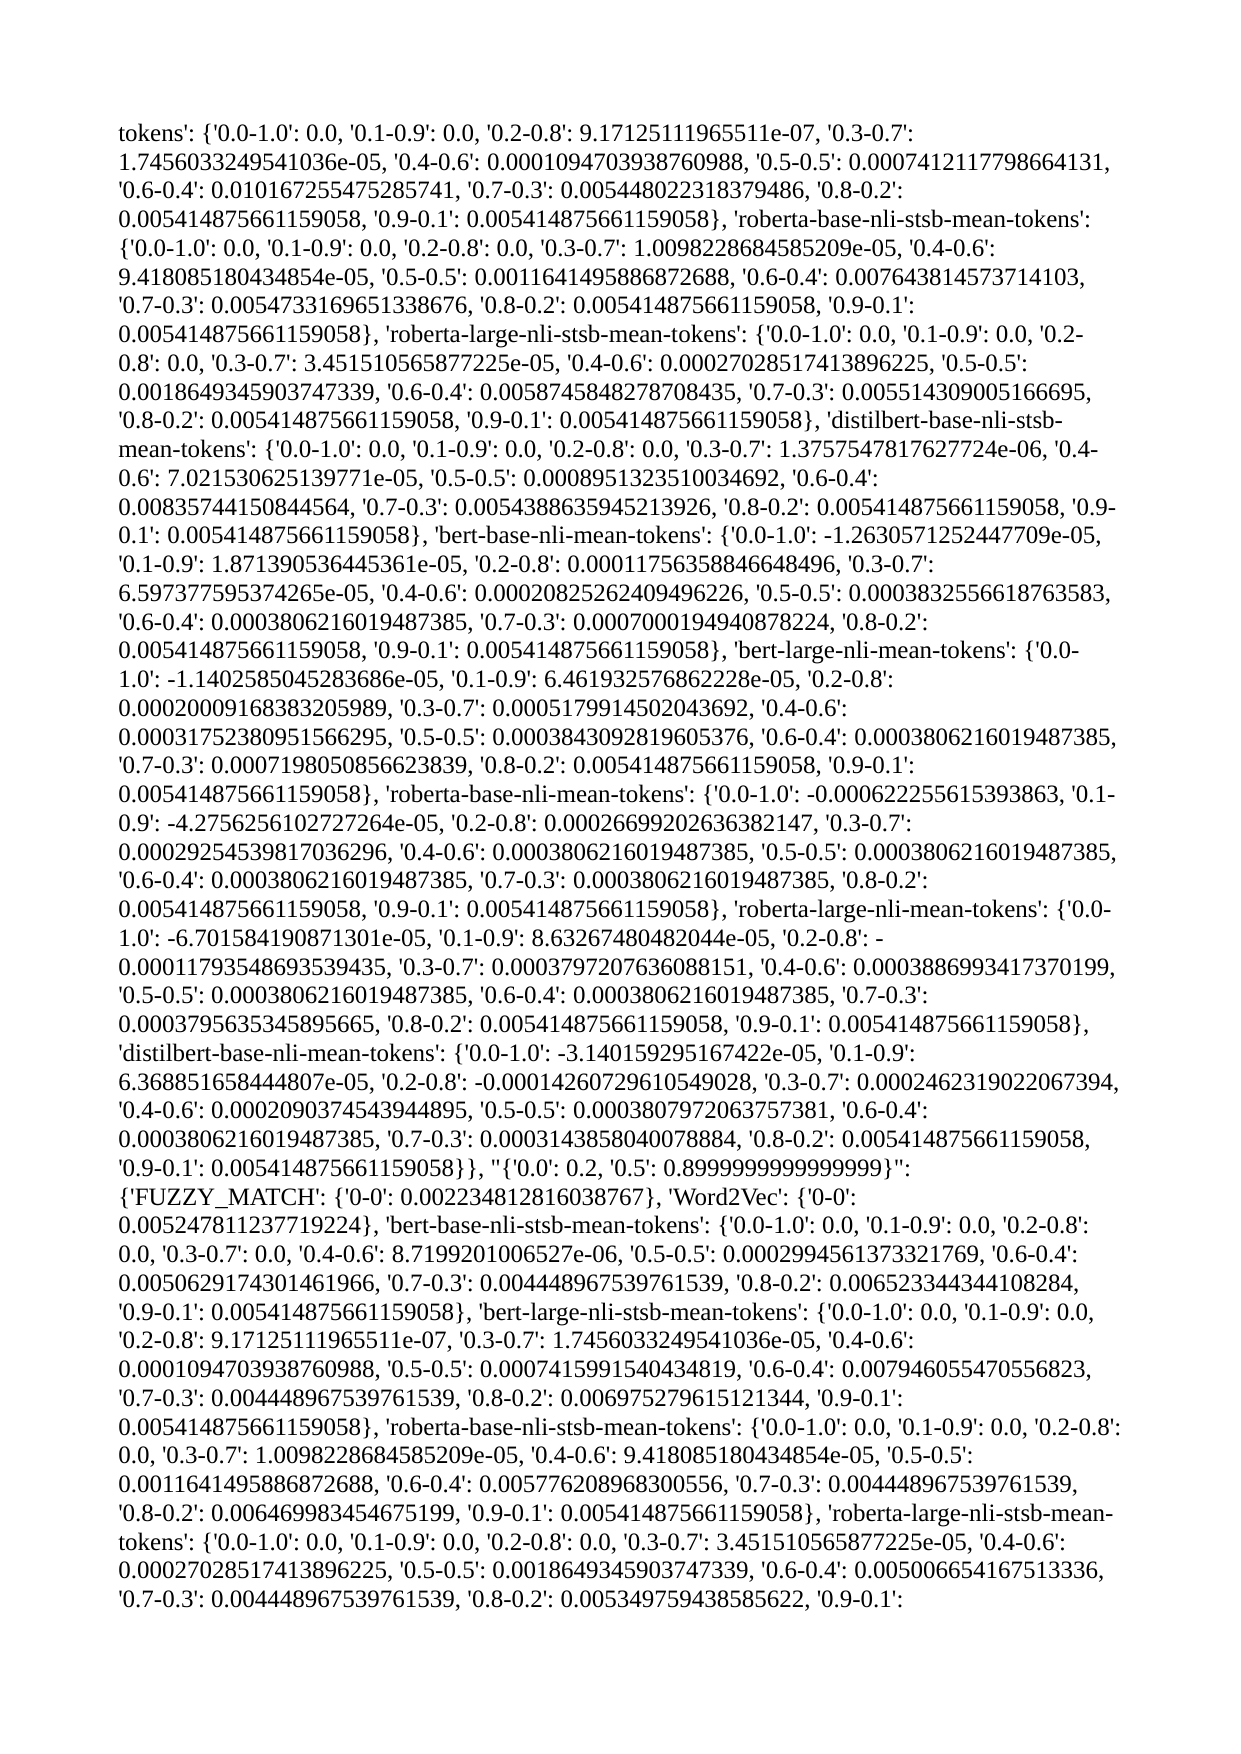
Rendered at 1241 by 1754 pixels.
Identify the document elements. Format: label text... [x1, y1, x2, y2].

text tokens': {'0.0-1.0': 0.0, '0.1-0.9': 0.0, '0.2-0.8': 9.17125111965511e-07, '0.3-0.7': 1.7456033249541036e-05, '0.4-0.6': 0.0001094703938760988, '0.5-0.5': 0.0007412117798664131, '0.6-0.4': 0.010167255475285741, '0.7-0.3': 0.005448022318379486, '0.8-0.2': 0.005414875661159058, '0.9-0.1': 0.005414875661159058}, 'roberta-base-nli-stsb-mean-tokens': {'0.0-1.0': 0.0, '0.1-0.9': 0.0, '0.2-0.8': 0.0, '0.3-0.7': 1.0098228684585209e-05, '0.4-0.6': 9.418085180434854e-05, '0.5-0.5': 0.0011641495886872688, '0.6-0.4': 0.007643814573714103, '0.7-0.3': 0.0054733169651338676, '0.8-0.2': 0.005414875661159058, '0.9-0.1': 0.005414875661159058}, 'roberta-large-nli-stsb-mean-tokens': {'0.0-1.0': 0.0, '0.1-0.9': 0.0, '0.2-0.8': 0.0, '0.3-0.7': 3.451510565877225e-05, '0.4-0.6': 0.00027028517413896225, '0.5-0.5': 0.0018649345903747339, '0.6-0.4': 0.0058745848278708435, '0.7-0.3': 0.005514309005166695, '0.8-0.2': 0.005414875661159058, '0.9-0.1': 0.005414875661159058}, 'distilbert-base-nli-stsb-mean-tokens': {'0.0-1.0': 0.0, '0.1-0.9': 0.0, '0.2-0.8': 0.0, '0.3-0.7': 1.3757547817627724e-06, '0.4-0.6': 7.021530625139771e-05, '0.5-0.5': 0.0008951323510034692, '0.6-0.4': 0.00835744150844564, '0.7-0.3': 0.0054388635945213926, '0.8-0.2': 0.005414875661159058, '0.9-0.1': 0.005414875661159058}, 'bert-base-nli-mean-tokens': {'0.0-1.0': -1.2630571252447709e-05, '0.1-0.9': 1.871390536445361e-05, '0.2-0.8': 0.00011756358846648496, '0.3-0.7': 6.597377595374265e-05, '0.4-0.6': 0.00020825262409496226, '0.5-0.5': 0.0003832556618763583, '0.6-0.4': 0.0003806216019487385, '0.7-0.3': 0.0007000194940878224, '0.8-0.2': 0.005414875661159058, '0.9-0.1': 0.005414875661159058}, 'bert-large-nli-mean-tokens': {'0.0-1.0': -1.1402585045283686e-05, '0.1-0.9': 6.461932576862228e-05, '0.2-0.8': 0.00020009168383205989, '0.3-0.7': 0.0005179914502043692, '0.4-0.6': 0.00031752380951566295, '0.5-0.5': 0.0003843092819605376, '0.6-0.4': 0.0003806216019487385, '0.7-0.3': 0.0007198050856623839, '0.8-0.2': 0.005414875661159058, '0.9-0.1': 0.005414875661159058}, 'roberta-base-nli-mean-tokens': {'0.0-1.0': -0.000622255615393863, '0.1-0.9': -4.2756256102727264e-05, '0.2-0.8': 0.00026699202636382147, '0.3-0.7': 0.00029254539817036296, '0.4-0.6': 0.0003806216019487385, '0.5-0.5': 0.0003806216019487385, '0.6-0.4': 0.0003806216019487385, '0.7-0.3': 0.0003806216019487385, '0.8-0.2': 0.005414875661159058, '0.9-0.1': 0.005414875661159058}, 'roberta-large-nli-mean-tokens': {'0.0-1.0': -6.701584190871301e-05, '0.1-0.9': 8.63267480482044e-05, '0.2-0.8': -0.00011793548693539435, '0.3-0.7': 0.0003797207636088151, '0.4-0.6': 0.0003886993417370199, '0.5-0.5': 0.0003806216019487385, '0.6-0.4': 0.0003806216019487385, '0.7-0.3': 0.0003795635345895665, '0.8-0.2': 0.005414875661159058, '0.9-0.1': 0.005414875661159058}, 'distilbert-base-nli-mean-tokens': {'0.0-1.0': -3.140159295167422e-05, '0.1-0.9': 6.368851658444807e-05, '0.2-0.8': -0.00014260729610549028, '0.3-0.7': 0.0002462319022067394, '0.4-0.6': 0.0002090374543944895, '0.5-0.5': 0.0003807972063757381, '0.6-0.4': 0.0003806216019487385, '0.7-0.3': 0.0003143858040078884, '0.8-0.2': 0.005414875661159058, '0.9-0.1': 0.005414875661159058}}, "{'0.0': 0.2, '0.5': 0.8999999999999999}": {'FUZZY_MATCH': {'0-0': 0.002234812816038767}, 'Word2Vec': {'0-0': 0.005247811237719224}, 'bert-base-nli-stsb-mean-tokens': {'0.0-1.0': 0.0, '0.1-0.9': 0.0, '0.2-0.8': 0.0, '0.3-0.7': 0.0, '0.4-0.6': 8.7199201006527e-06, '0.5-0.5': 0.0002994561373321769, '0.6-0.4': 0.0050629174301461966, '0.7-0.3': 0.004448967539761539, '0.8-0.2': 0.006523344344108284, '0.9-0.1': 0.005414875661159058}, 'bert-large-nli-stsb-mean-tokens': {'0.0-1.0': 0.0, '0.1-0.9': 0.0, '0.2-0.8': 9.17125111965511e-07, '0.3-0.7': 1.7456033249541036e-05, '0.4-0.6': 0.0001094703938760988, '0.5-0.5': 0.0007415991540434819, '0.6-0.4': 0.007946055470556823, '0.7-0.3': 0.004448967539761539, '0.8-0.2': 0.006975279615121344, '0.9-0.1': 0.005414875661159058}, 'roberta-base-nli-stsb-mean-tokens': {'0.0-1.0': 0.0, '0.1-0.9': 0.0, '0.2-0.8': 0.0, '0.3-0.7': 1.0098228684585209e-05, '0.4-0.6': 9.418085180434854e-05, '0.5-0.5': 0.0011641495886872688, '0.6-0.4': 0.005776208968300556, '0.7-0.3': 0.004448967539761539, '0.8-0.2': 0.006469983454675199, '0.9-0.1': 0.005414875661159058}, 'roberta-large-nli-stsb-mean-tokens': {'0.0-1.0': 0.0, '0.1-0.9': 0.0, '0.2-0.8': 0.0, '0.3-0.7': 3.451510565877225e-05, '0.4-0.6': 0.00027028517413896225, '0.5-0.5': 0.0018649345903747339, '0.6-0.4': 0.005006654167513336, '0.7-0.3': 0.004448967539761539, '0.8-0.2': 0.005349759438585622, '0.9-0.1': [118, 118, 1122, 1613]
